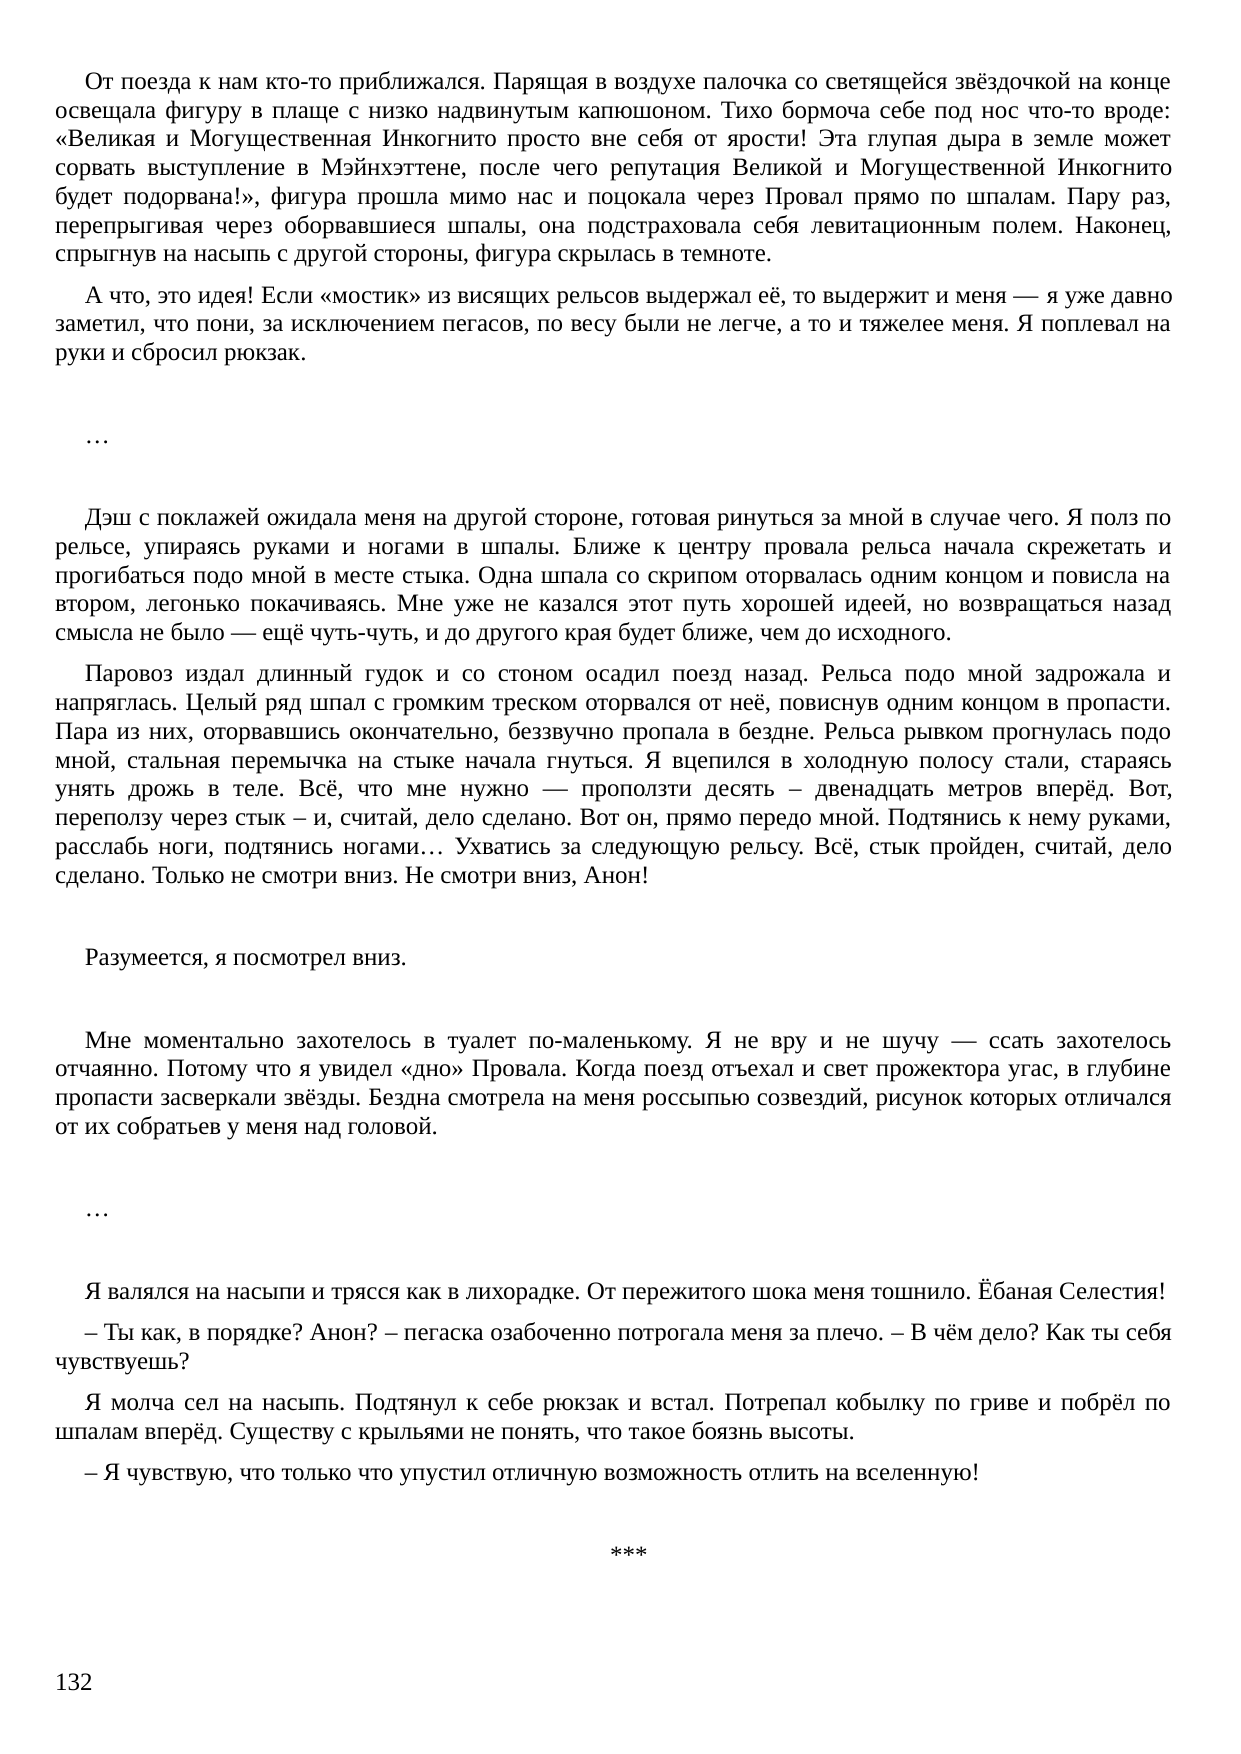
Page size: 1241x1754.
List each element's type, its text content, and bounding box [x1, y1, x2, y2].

text Я молча сел на насыпь. Подтянул к себе рюкзак и встал. Потрепал кобылку по гриве и побрёл по шпалам вперёд. Существу с крыльями не понять, что такое боязнь высоты. [55, 1387, 1173, 1445]
text … [55, 1193, 1173, 1222]
text А что, это идея! Если «мостик» из висящих рельсов выдержал её, то выдержит и меня — я уже давно заметил, что пони, за исключением пегасов, по весу были не легче, а то и тяжелее меня. Я поплевал на руки и сбросил рюкзак. [55, 280, 1173, 366]
text *** [55, 1540, 1173, 1568]
text – Я чувствую, что только что упустил отличную возможность отлить на вселенную! [55, 1457, 1173, 1486]
text Я валялся на насыпи и трясся как в лихорадке. От пережитого шока меня тошнило. Ёбаная Селестия! [55, 1276, 1173, 1305]
text Разумеется, я посмотрел вниз. [55, 942, 1173, 971]
text … [55, 420, 1173, 448]
text – Ты как, в порядке? Анон? – пегаска озабоченно потрогала меня за плечо. – В чём дело? Как ты себя чувствуешь? [55, 1317, 1173, 1375]
text Дэш с поклажей ожидала меня на другой стороне, готовая ринуться за мной в случае чего. Я полз по рельсе, упираясь руками и ногами в шпалы. Ближе к центру провала рельса начала скрежетать и прогибаться подо мной в месте стыка. Одна шпала со скрипом оторвалась одним концом и повисла на втором, легонько покачиваясь. Мне уже не казался этот путь хорошей идеей, но возвращаться назад смысла не было — ещё чуть-чуть, и до другого края будет ближе, чем до исходного. [55, 502, 1173, 646]
text Паровоз издал длинный гудок и со стоном осадил поезд назад. Рельса подо мной задрожала и напряглась. Целый ряд шпал с громким треском оторвался от неё, повиснув одним концом в пропасти. Пара из них, оторвавшись окончательно, беззвучно пропала в бездне. Рельса рывком прогнулась подо мной, стальная перемычка на стыке начала гнуться. Я вцепился в холодную полосу стали, стараясь унять дрожь в теле. Всё, что мне нужно — проползти десять – двенадцать метров вперёд. Вот, переползу через стык – и, считай, дело сделано. Вот он, прямо передо мной. Подтянись к нему руками, расслабь ноги, подтянись ногами… Ухватись за следующую рельсу. Всё, стык пройден, считай, дело сделано. Только не смотри вниз. Не смотри вниз, Анон! [55, 658, 1173, 888]
text От поезда к нам кто-то приближался. Парящая в воздухе палочка со светящейся звёздочкой на конце освещала фигуру в плаще с низко надвинутым капюшоном. Тихо бормоча себе под нос что-то вроде: «Великая и Могущественная Инкогнито просто вне себя от ярости! Эта глупая дыра в земле может сорвать выступление в Мэйнхэттене, после чего репутация Великой и Могущественной Инкогнито будет подорвана!», фигура прошла мимо нас и поцокала через Провал прямо по шпалам. Пару раз, перепрыгивая через оборвавшиеся шпалы, она подстраховала себя левитационным полем. Наконец, спрыгнув на насыпь с другой стороны, фигура скрылась в темноте. [55, 66, 1173, 267]
text Мне моментально захотелось в туалет по-маленькому. Я не вру и не шучу — ссать захотелось отчаянно. Потому что я увидел «дно» Провала. Когда поезд отъехал и свет прожектора угас, в глубине пропасти засверкали звёзды. Бездна смотрела на меня россыпью созвездий, рисунок которых отличался от их собратьев у меня над головой. [55, 1025, 1173, 1140]
